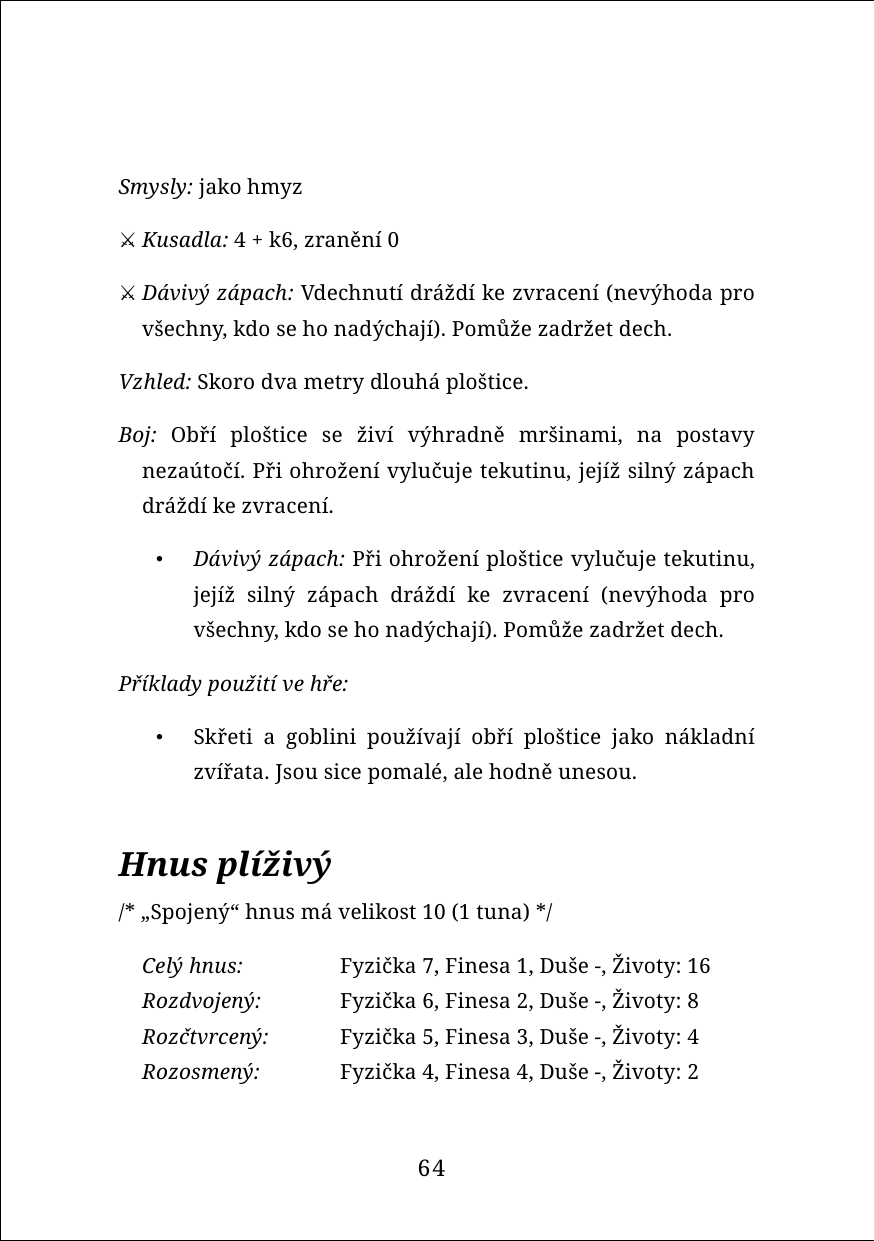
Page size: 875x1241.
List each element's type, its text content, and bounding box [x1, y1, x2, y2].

text Příklady použití ve hře: [118, 669, 756, 697]
text Vzhled: Skoro dva metry dlouhá ploštice. [118, 367, 756, 395]
text Boj: Obří ploštice se živí výhradně mršinami, na postavy nezaútočí. Při ohrožení vylučuje tekutinu, jejíž silný zápach dráždí ke zvracení. [118, 420, 756, 520]
text ⚔ Kusadla: 4 + k6, zranění 0 [118, 225, 756, 253]
text ⚔ Dávivý zápach: Vdechnutí dráždí ke zvracení (nevýhoda pro všechny, kdo se ho nadýchají). Pomůže zadržet dech. [118, 278, 756, 342]
text Smysly: jako hmyz [118, 172, 756, 200]
text Celý hnus: Fyzička 7, Finesa 1, Duše -, Životy: 16 [142, 951, 756, 979]
text Rozosmený: Fyzička 4, Finesa 4, Duše -, Životy: 2 [142, 1057, 756, 1086]
subtitle Hnus plíživý [118, 840, 756, 886]
text Rozčtvrcený: Fyzička 5, Finesa 3, Duše -, Životy: 4 [142, 1022, 756, 1050]
text /* „Spojený“ hnus má velikost 10 (1 tuna) */ [118, 897, 756, 926]
text Rozdvojený: Fyzička 6, Finesa 2, Duše -, Životy: 8 [142, 986, 756, 1015]
list Skřeti a goblini používají obří ploštice jako nákladní zvířata. Jsou sice pomalé, ale hodně unesou. [156, 722, 756, 786]
list Dávivý zápach: Při ohrožení ploštice vylučuje tekutinu, jejíž silný zápach dráždí ke zvracení (nevýhoda pro všechny, kdo se ho nadýchají). Pomůže zadržet dech. [156, 544, 756, 644]
